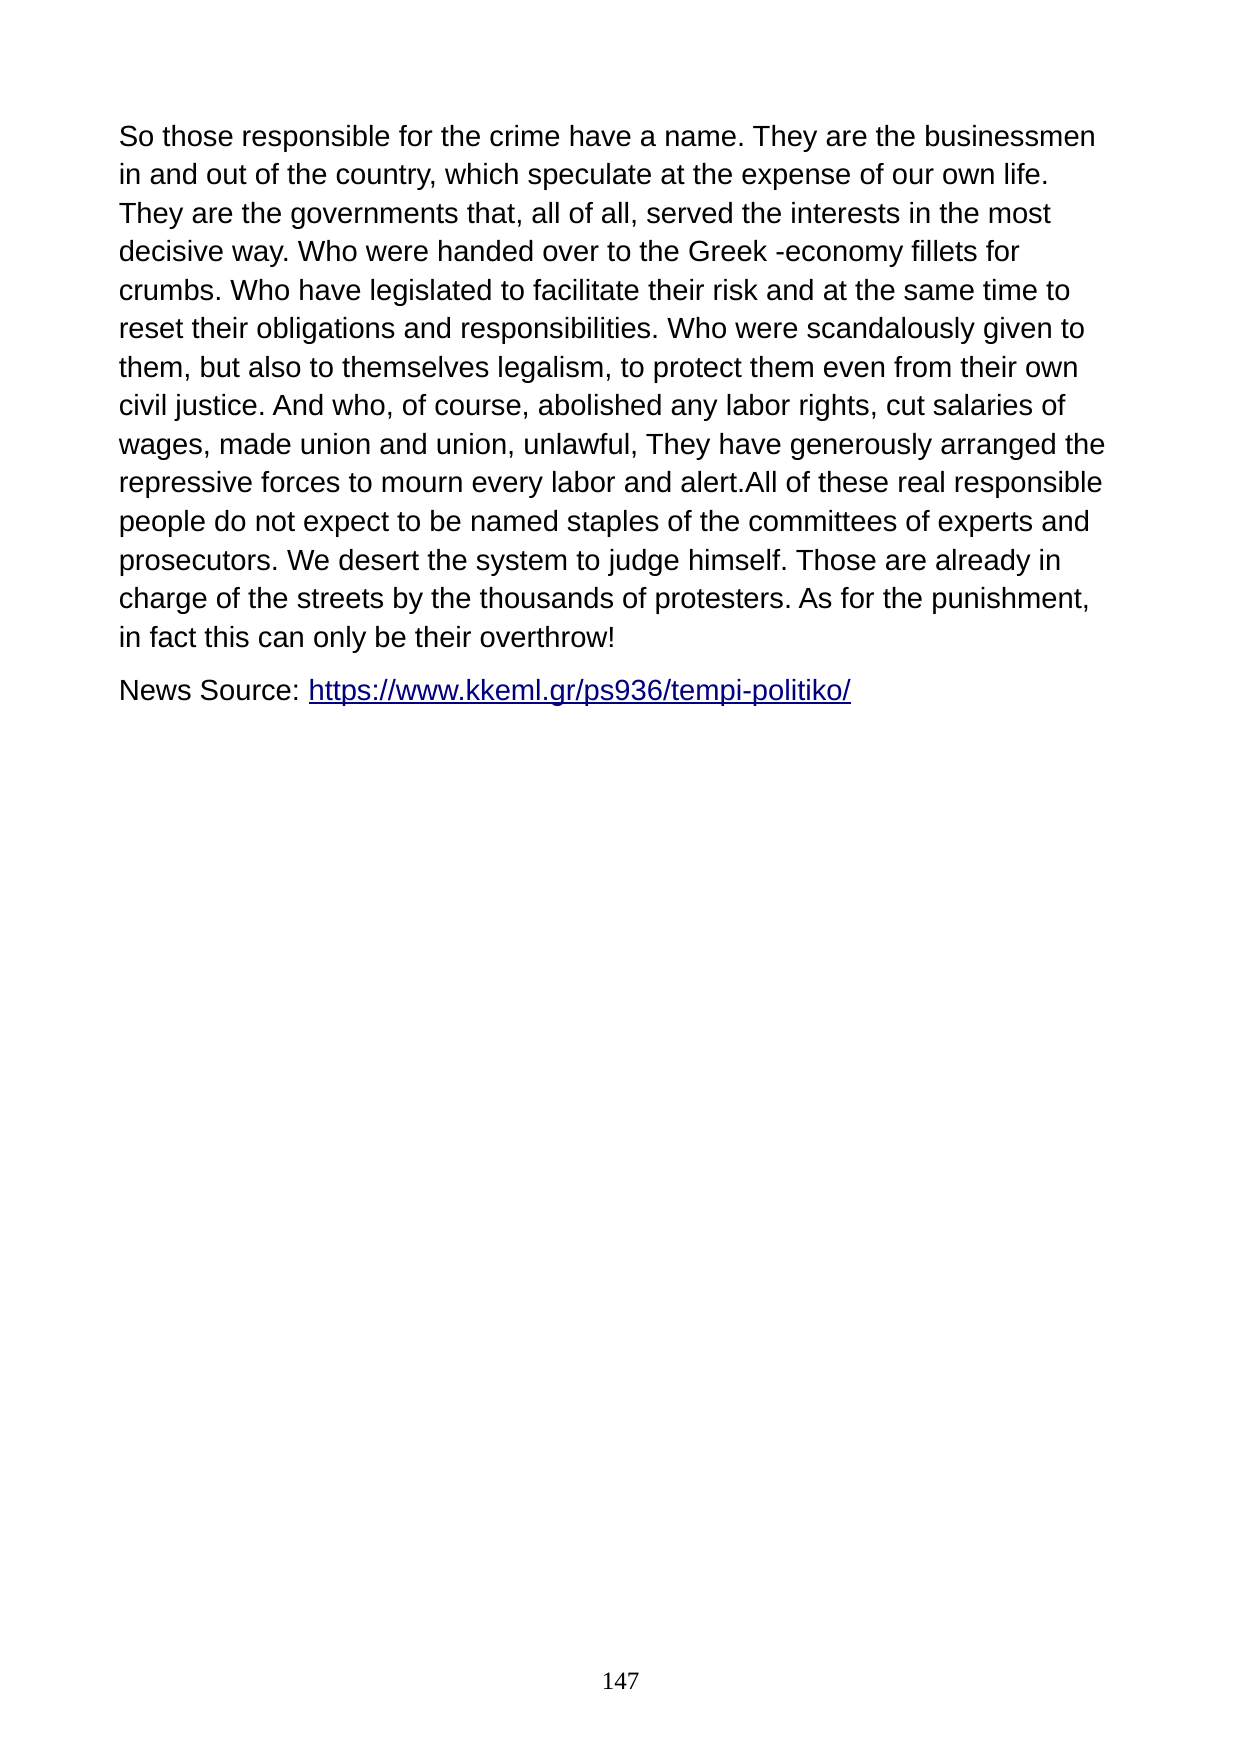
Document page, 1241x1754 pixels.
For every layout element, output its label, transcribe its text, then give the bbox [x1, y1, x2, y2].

text So those responsible for the crime have a name. They are the businessmen in and out of the country, which speculate at the expense of our own life. They are the governments that, all of all, served the interests in the most decisive way. Who were handed over to the Greek -economy fillets for crumbs. Who have legislated to facilitate their risk and at the same time to reset their obligations and responsibilities. Who were scandalously given to them, but also to themselves legalism, to protect them even from their own civil justice. And who, of course, abolished any labor rights, cut salaries of wages, made union and union, unlawful, They have generously arranged the repressive forces to mourn every labor and alert.All of these real responsible people do not expect to be named staples of the committees of experts and prosecutors. We desert the system to judge himself. Those are already in charge of the streets by the thousands of protesters. As for the punishment, in fact this can only be their overthrow! [118, 118, 1122, 653]
text News Source: https://www.kkeml.gr/ps936/tempi-politiko/ [118, 673, 1122, 706]
